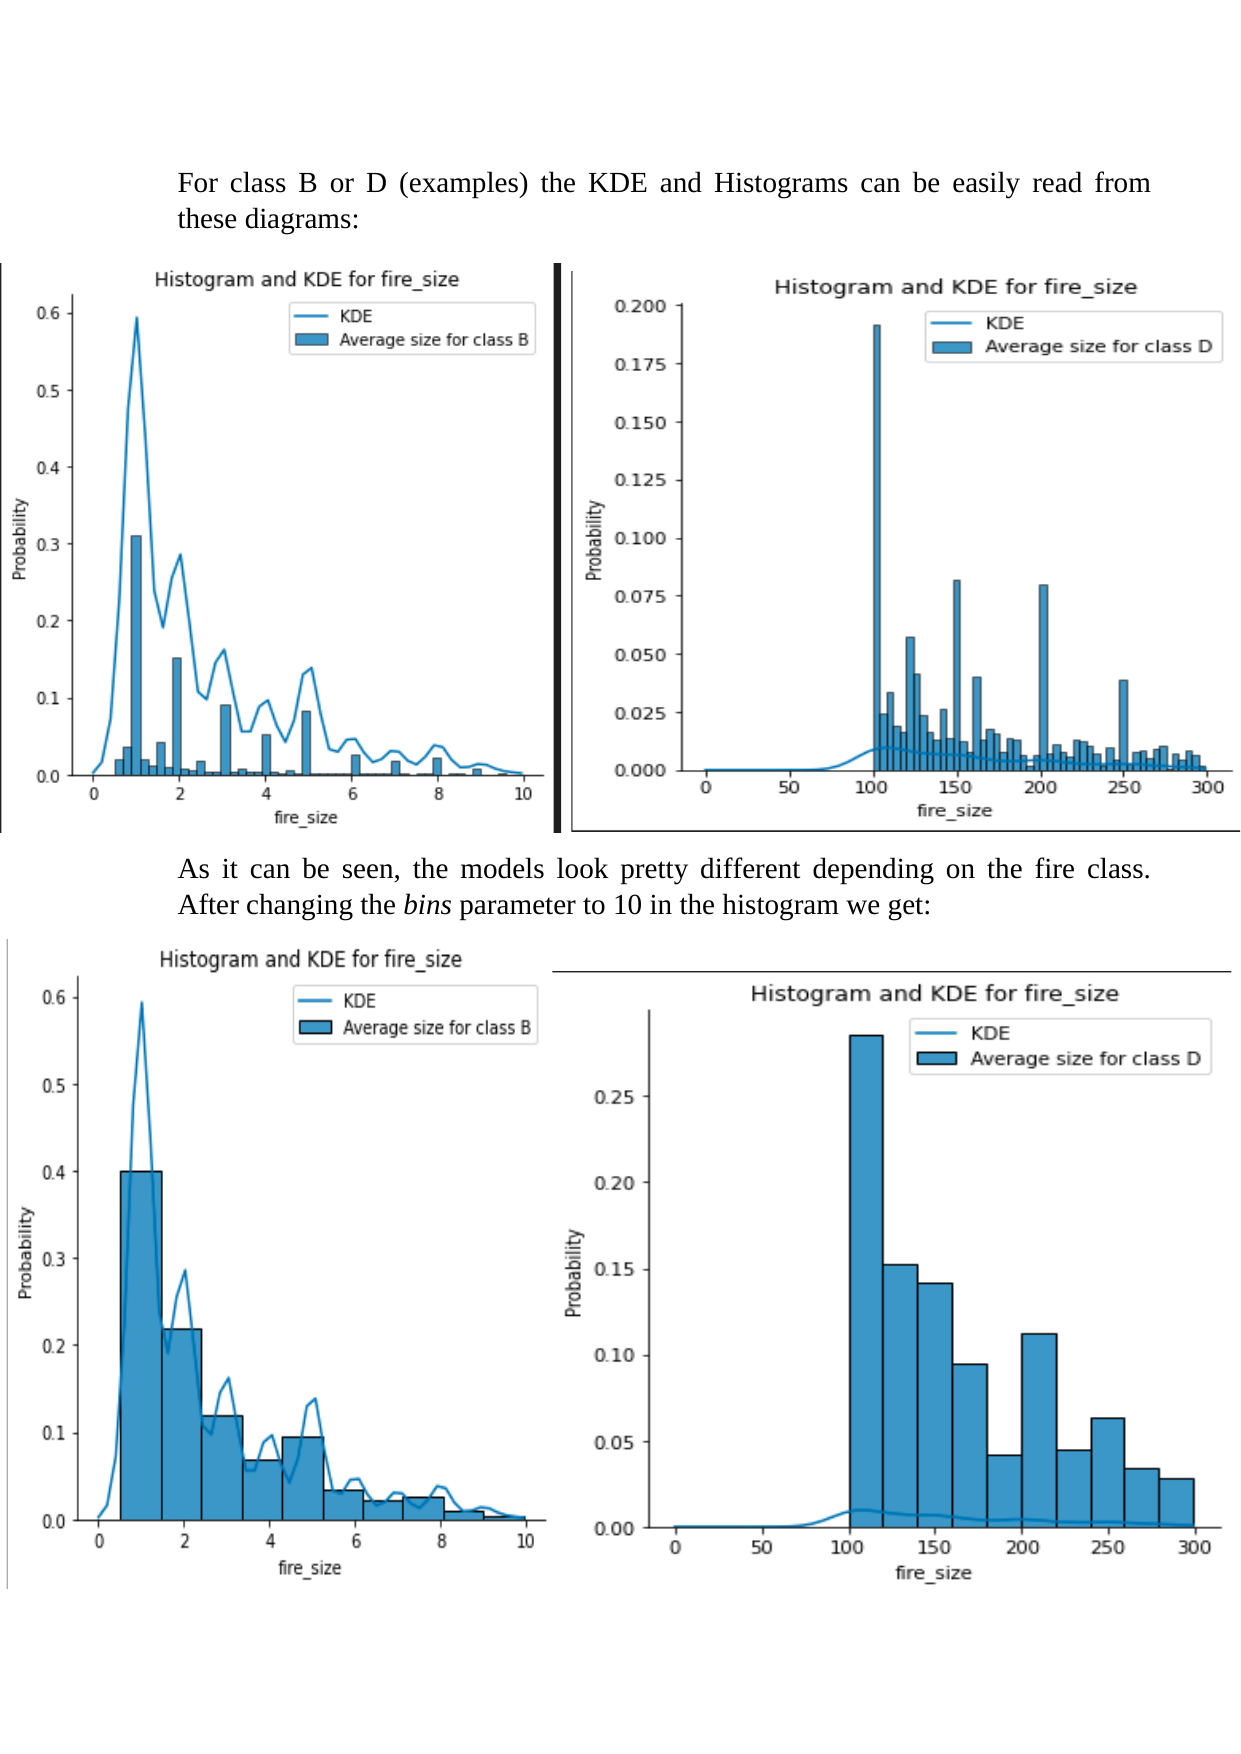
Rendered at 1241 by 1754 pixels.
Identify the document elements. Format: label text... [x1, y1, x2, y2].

picture [571, 271, 1241, 832]
picture [0, 263, 562, 833]
text As it can be seen, the models look pretty different depending on the fire class. After changing the bins parameter to 10 in the histogram we get: [177, 833, 1152, 921]
text For class B or D (examples) the KDE and Histograms can be easily read from these diagrams: [177, 165, 1152, 235]
picture [6, 939, 1232, 1593]
